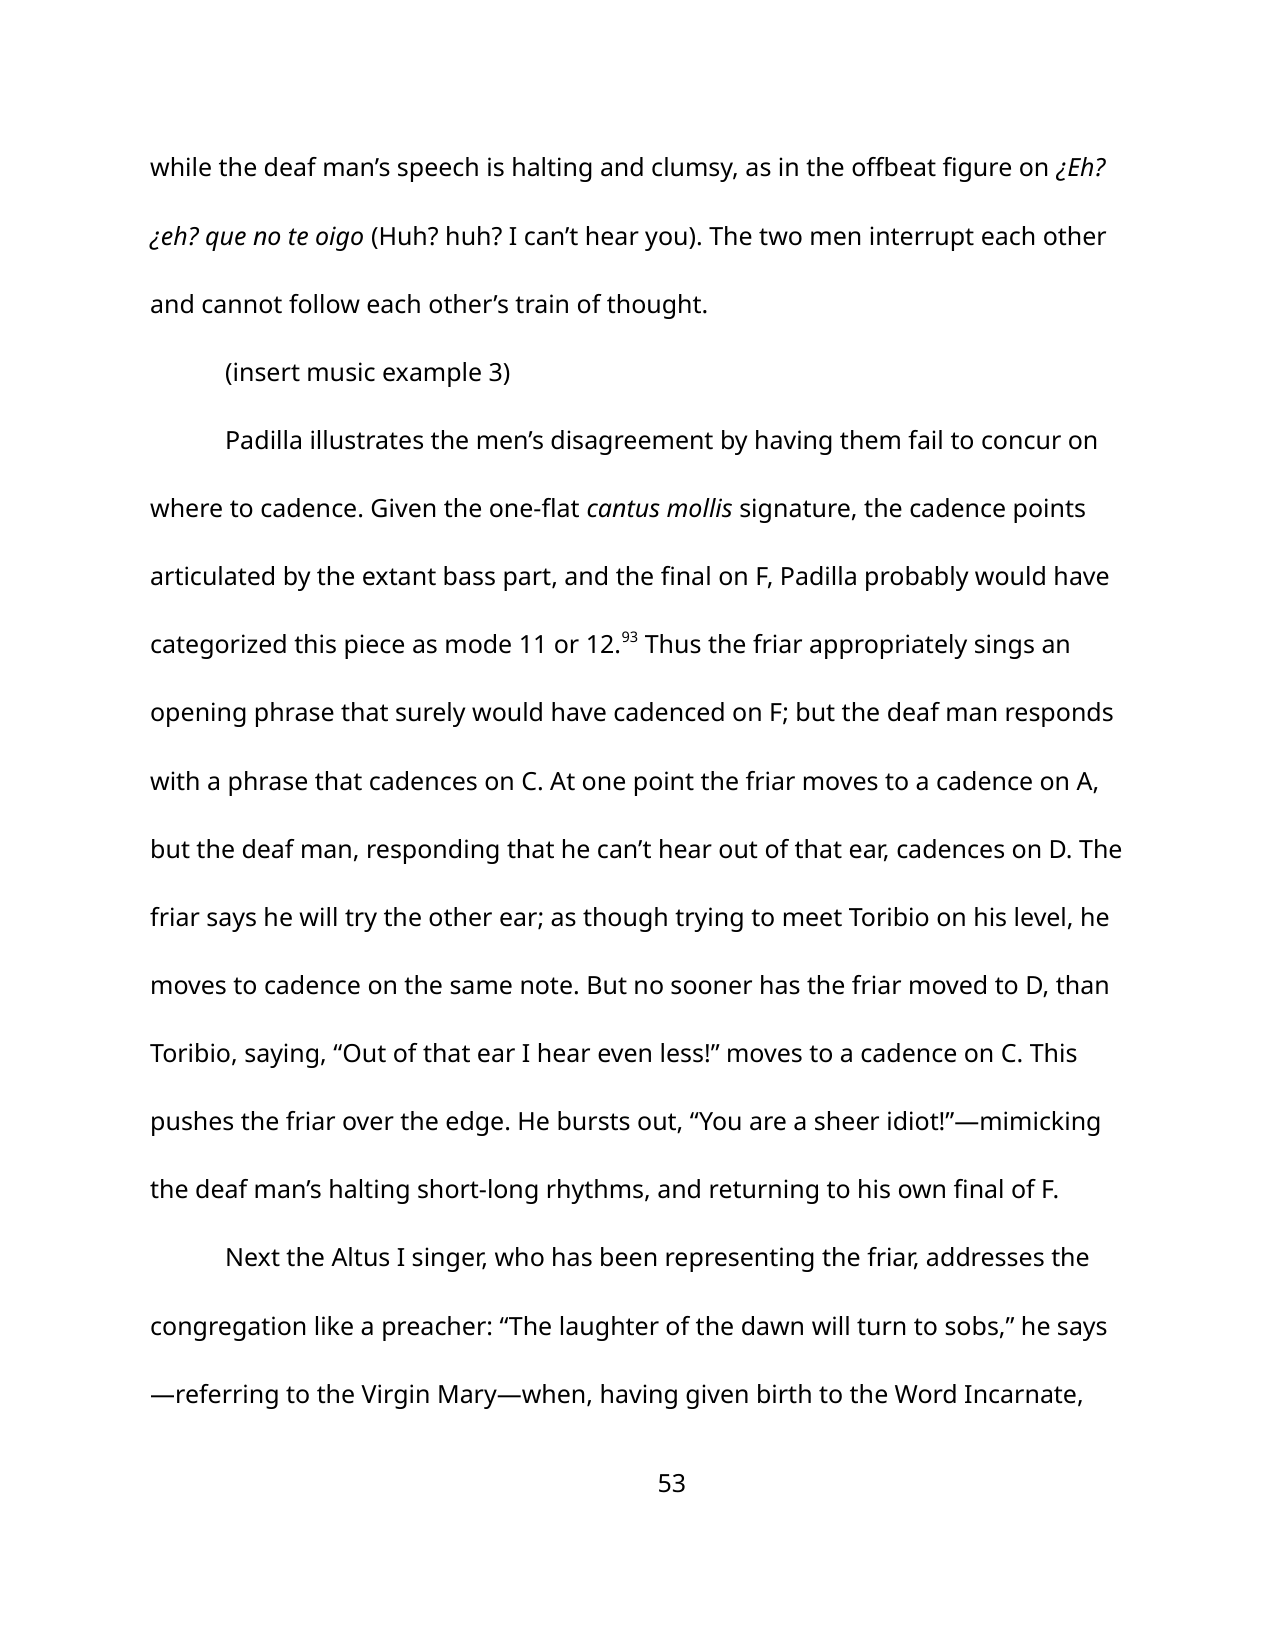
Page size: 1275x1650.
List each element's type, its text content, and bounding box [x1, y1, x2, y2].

text Padilla illustrates the men’s disagreement by having them fail to concur on where to cadence. Given the one-flat cantus mollis signature, the cadence points articulated by the extant bass part, and the final on F, Padilla probably would have categorized this piece as mode 11 or 12. Thus the friar appropriately sings an opening phrase that surely would have cadenced on F; but the deaf man responds with a phrase that cadences on C. At one point the friar moves to a cadence on A, but the deaf man, responding that he can’t hear out of that ear, cadences on D. The friar says he will try the other ear; as though trying to meet Toribio on his level, he moves to cadence on the same note. But no sooner has the friar moved to D, than Toribio, saying, “Out of that ear I hear even less!” moves to a cadence on C. This pushes the friar over the edge. He bursts out, “You are a sheer idiot!”—mimicking the deaf man’s halting short-long rhythms, and returning to his own final of F. [150, 422, 1125, 1206]
text while the deaf man’s speech is halting and clumsy, as in the offbeat figure on ¿Eh? ¿eh? que no te oigo (Huh? huh? I can’t hear you). The two men interrupt each other and cannot follow each other’s train of thought. [150, 150, 1125, 320]
text Next the Altus I singer, who has been representing the friar, addresses the congregation like a preacher: “The laughter of the dawn will turn to sobs,” he says—referring to the Virgin Mary—when, having given birth to the Word Incarnate, [150, 1240, 1125, 1410]
text (insert music example 3) [150, 354, 1125, 388]
